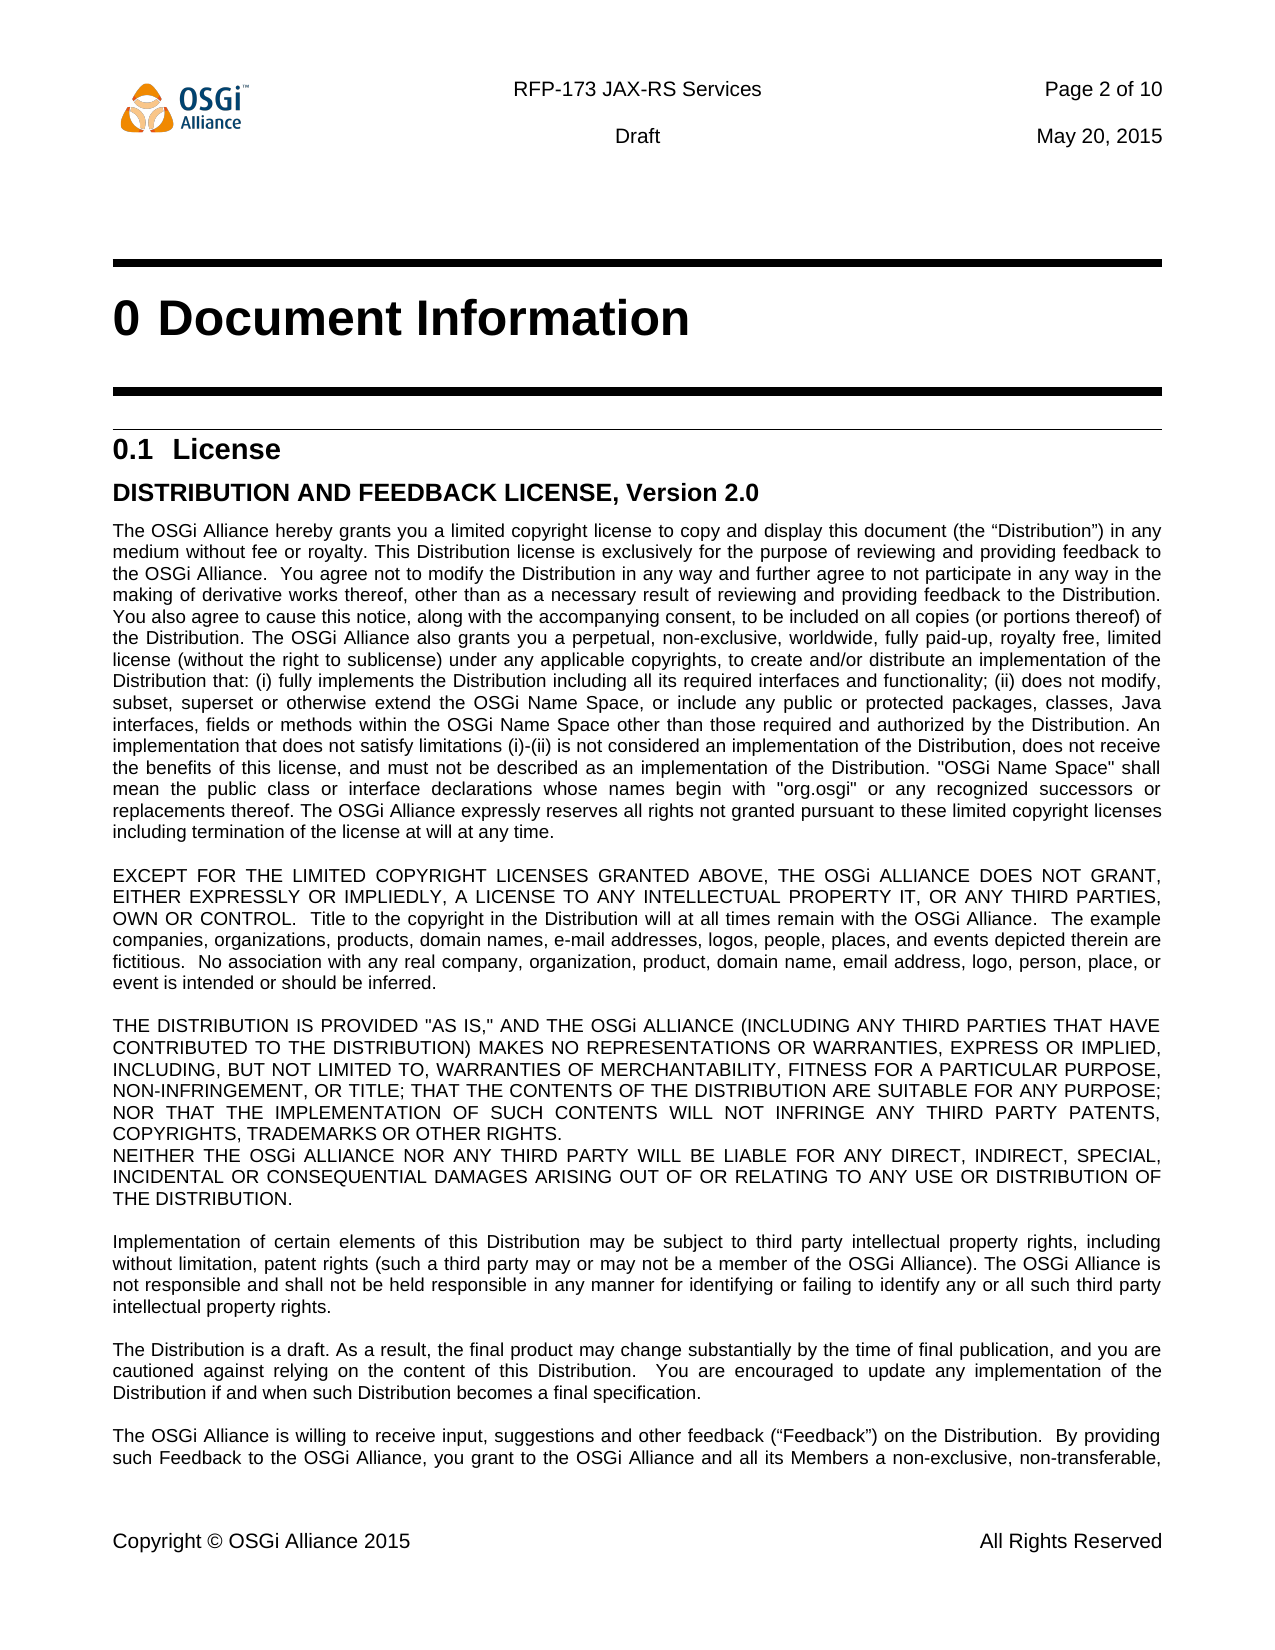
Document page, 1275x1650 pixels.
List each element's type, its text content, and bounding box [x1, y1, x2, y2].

text The OSGi Alliance is willing to receive input, suggestions and other feedback (“Feedback”) on the Distribution. By providing such Feedback to the OSGi Alliance, you grant to the OSGi Alliance and all its Members a non-exclusive, non-transferable, [112, 1425, 1162, 1468]
text EXCEPT FOR THE LIMITED COPYRIGHT LICENSES GRANTED ABOVE, THE OSGi ALLIANCE DOES NOT GRANT, EITHER EXPRESSLY OR IMPLIEDLY, A LICENSE TO ANY INTELLECTUAL PROPERTY IT, OR ANY THIRD PARTIES, OWN OR CONTROL. Title to the copyright in the Distribution will at all times remain with the OSGi Alliance. The example companies, organizations, products, domain names, e-mail addresses, logos, people, places, and events depicted therein are fictitious. No association with any real company, organization, product, domain name, email address, logo, person, place, or event is intended or should be inferred. [112, 864, 1162, 994]
text Implementation of certain elements of this Distribution may be subject to third party intellectual property rights, including without limitation, patent rights (such a third party may or may not be a member of the OSGi Alliance). The OSGi Alliance is not responsible and shall not be held responsible in any manner for identifying or failing to identify any or all such third party intellectual property rights. [112, 1231, 1162, 1317]
text THE DISTRIBUTION IS PROVIDED "AS IS," AND THE OSGi ALLIANCE (INCLUDING ANY THIRD PARTIES THAT HAVE CONTRIBUTED TO THE DISTRIBUTION) MAKES NO REPRESENTATIONS OR WARRANTIES, EXPRESS OR IMPLIED, INCLUDING, BUT NOT LIMITED TO, WARRANTIES OF MERCHANTABILITY, FITNESS FOR A PARTICULAR PURPOSE, NON-INFRINGEMENT, OR TITLE; THAT THE CONTENTS OF THE DISTRIBUTION ARE SUITABLE FOR ANY PURPOSE; NOR THAT THE IMPLEMENTATION OF SUCH CONTENTS WILL NOT INFRINGE ANY THIRD PARTY PATENTS, COPYRIGHTS, TRADEMARKS OR OTHER RIGHTS. [112, 1015, 1162, 1145]
text DISTRIBUTION AND FEEDBACK LICENSE, Version 2.0 [112, 478, 1162, 507]
text NEITHER THE OSGi ALLIANCE NOR ANY THIRD PARTY WILL BE LIABLE FOR ANY DIRECT, INDIRECT, SPECIAL, INCIDENTAL OR CONSEQUENTIAL DAMAGES ARISING OUT OF OR RELATING TO ANY USE OR DISTRIBUTION OF THE DISTRIBUTION. [112, 1145, 1162, 1209]
text The Distribution is a draft. As a result, the final product may change substantially by the time of final publication, and you are cautioned against relying on the content of this Distribution. You are encouraged to update any implementation of the Distribution if and when such Distribution becomes a final specification. [112, 1339, 1162, 1403]
text The OSGi Alliance hereby grants you a limited copyright license to copy and display this document (the “Distribution”) in any medium without fee or royalty. This Distribution license is exclusively for the purpose of reviewing and providing feedback to the OSGi Alliance. You agree not to modify the Distribution in any way and further agree to not participate in any way in the making of derivative works thereof, other than as a necessary result of reviewing and providing feedback to the Distribution. You also agree to cause this notice, along with the accompanying consent, to be included on all copies (or portions thereof) of the Distribution. The OSGi Alliance also grants you a perpetual, non-exclusive, worldwide, fully paid-up, royalty free, limited license (without the right to sublicense) under any applicable copyrights, to create and/or distribute an implementation of the Distribution that: (i) fully implements the Distribution including all its required interfaces and functionality; (ii) does not modify, subset, superset or otherwise extend the OSGi Name Space, or include any public or protected packages, classes, Java interfaces, fields or methods within the OSGi Name Space other than those required and authorized by the Distribution. An implementation that does not satisfy limitations (i)-(ii) is not considered an implementation of the Distribution, does not receive the benefits of this license, and must not be described as an implementation of the Distribution. "OSGi Name Space" shall mean the public class or interface declarations whose names begin with "org.osgi" or any recognized successors or replacements thereof. The OSGi Alliance expressly reserves all rights not granted pursuant to these limited copyright licenses including termination of the license at will at any time. [112, 519, 1162, 843]
picture [113, 76, 257, 140]
subtitle License [112, 430, 1162, 466]
subtitle Document Information [112, 260, 1162, 396]
